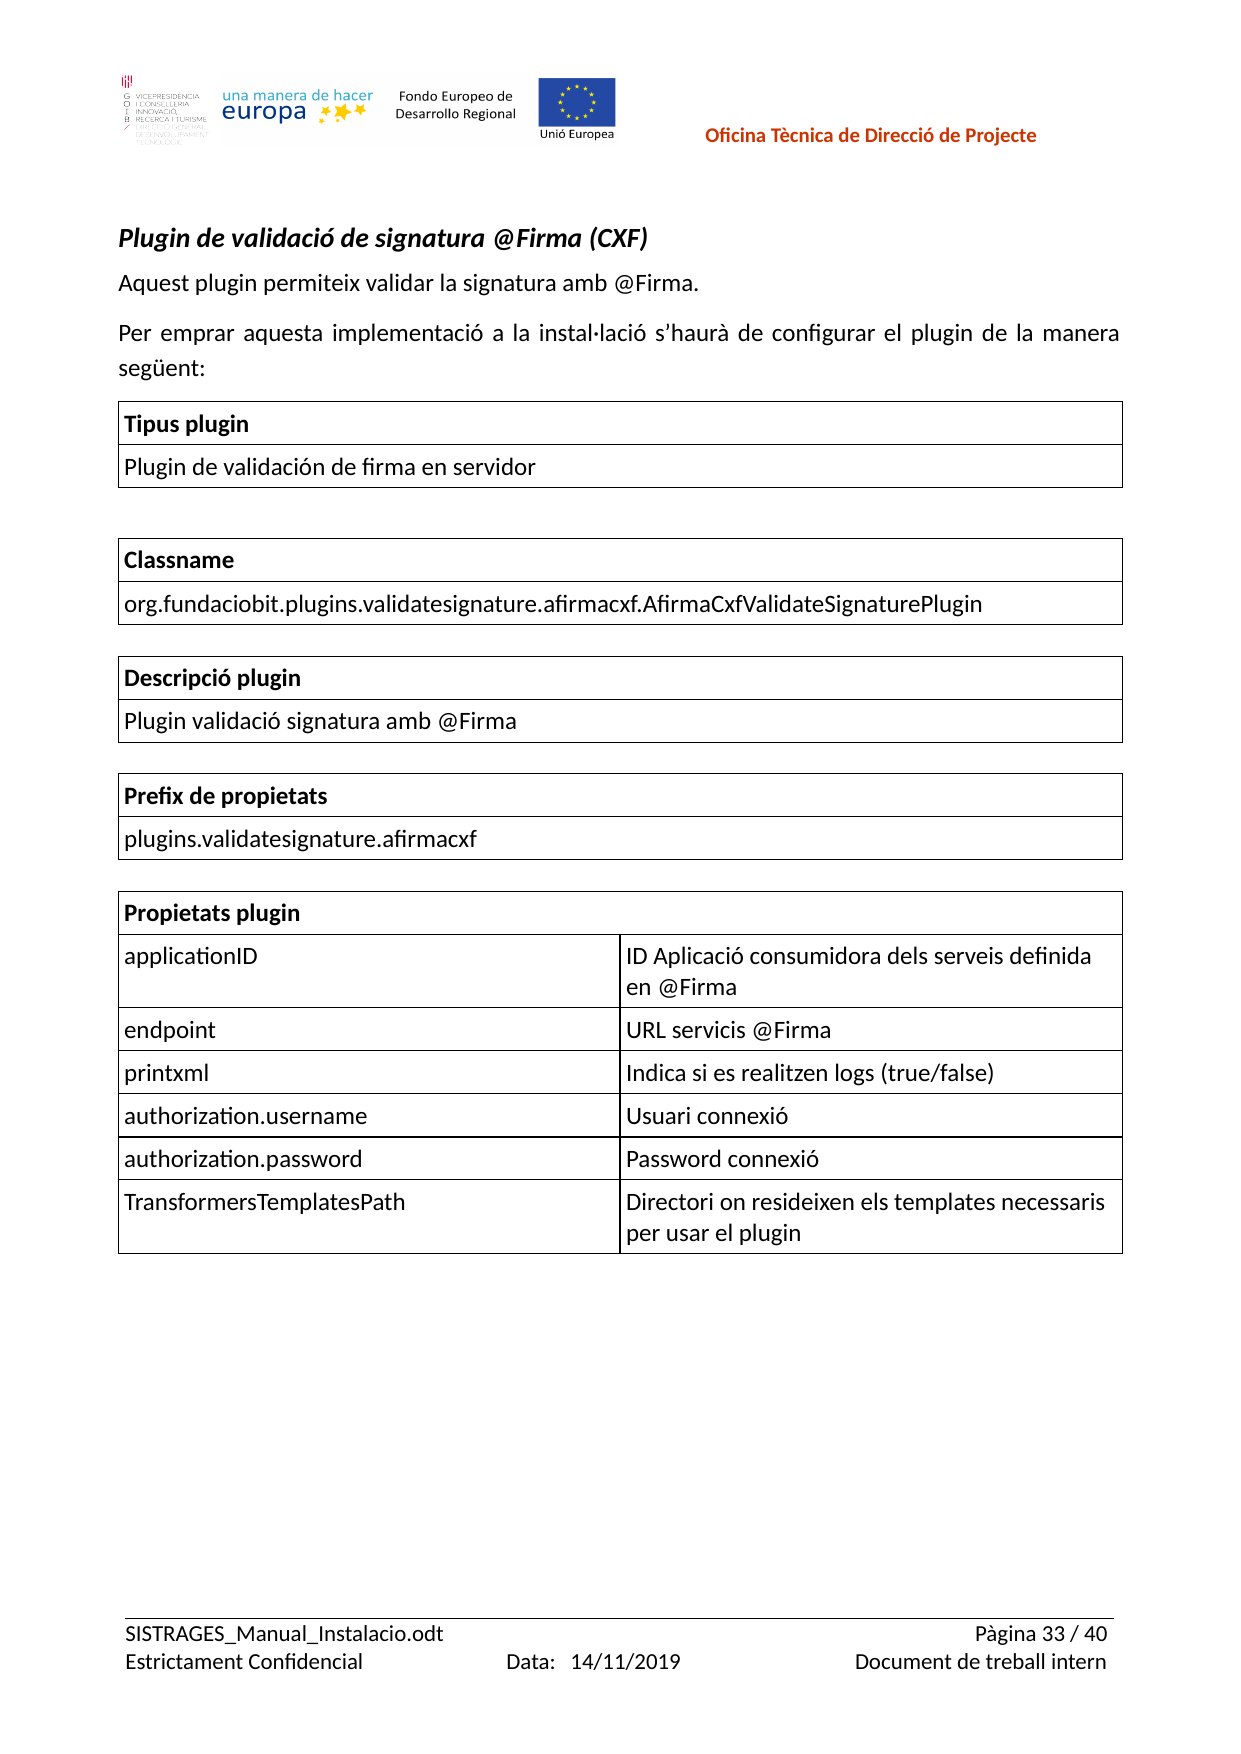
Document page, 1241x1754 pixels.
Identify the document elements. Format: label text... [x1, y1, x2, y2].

table_cell Password connexió [621, 1138, 1122, 1179]
table_cell ID Aplicació consumidora dels serveis definida en @Firma [621, 935, 1122, 1007]
table_cell printxml [119, 1051, 619, 1093]
table_cell Plugin validació signatura amb @Firma [119, 700, 1122, 742]
table_cell TransformersTemplatesPath [119, 1180, 619, 1253]
table_cell Usuari connexió [621, 1094, 1122, 1136]
text Aquest plugin permiteix validar la signatura amb @Firma. [118, 267, 1122, 298]
subtitle Plugin de validació de signatura @Firma (CXF) [118, 221, 1122, 254]
table_header Tipus plugin [119, 402, 1122, 444]
table_cell URL servicis @Firma [621, 1008, 1122, 1050]
table_cell Plugin de validación de firma en servidor [119, 445, 1122, 487]
table_cell plugins.validatesignature.afirmacxf [119, 817, 1122, 859]
table_cell Indica si es realitzen logs (true/false) [621, 1051, 1122, 1093]
table_cell org.fundaciobit.plugins.validatesignature.afirmacxf.AfirmaCxfValidateSignaturePlugin [119, 582, 1122, 624]
table_cell authorization.username [119, 1094, 619, 1136]
picture [118, 73, 213, 147]
table_cell Directori on resideixen els templates necessaris per usar el plugin [621, 1180, 1122, 1253]
table_header Descripció plugin [119, 657, 1122, 698]
table_header Classname [119, 539, 1122, 581]
text Per emprar aquesta implementació a la instal·lació s’haurà de configurar el plugin de la manera següent: [118, 317, 1122, 382]
table_cell applicationID [119, 935, 619, 1007]
table_header Prefix de propietats [119, 774, 1122, 816]
picture [219, 73, 621, 147]
table_header Propietats plugin [119, 892, 1122, 934]
table_cell endpoint [119, 1008, 619, 1050]
table_cell authorization.password [119, 1138, 619, 1179]
